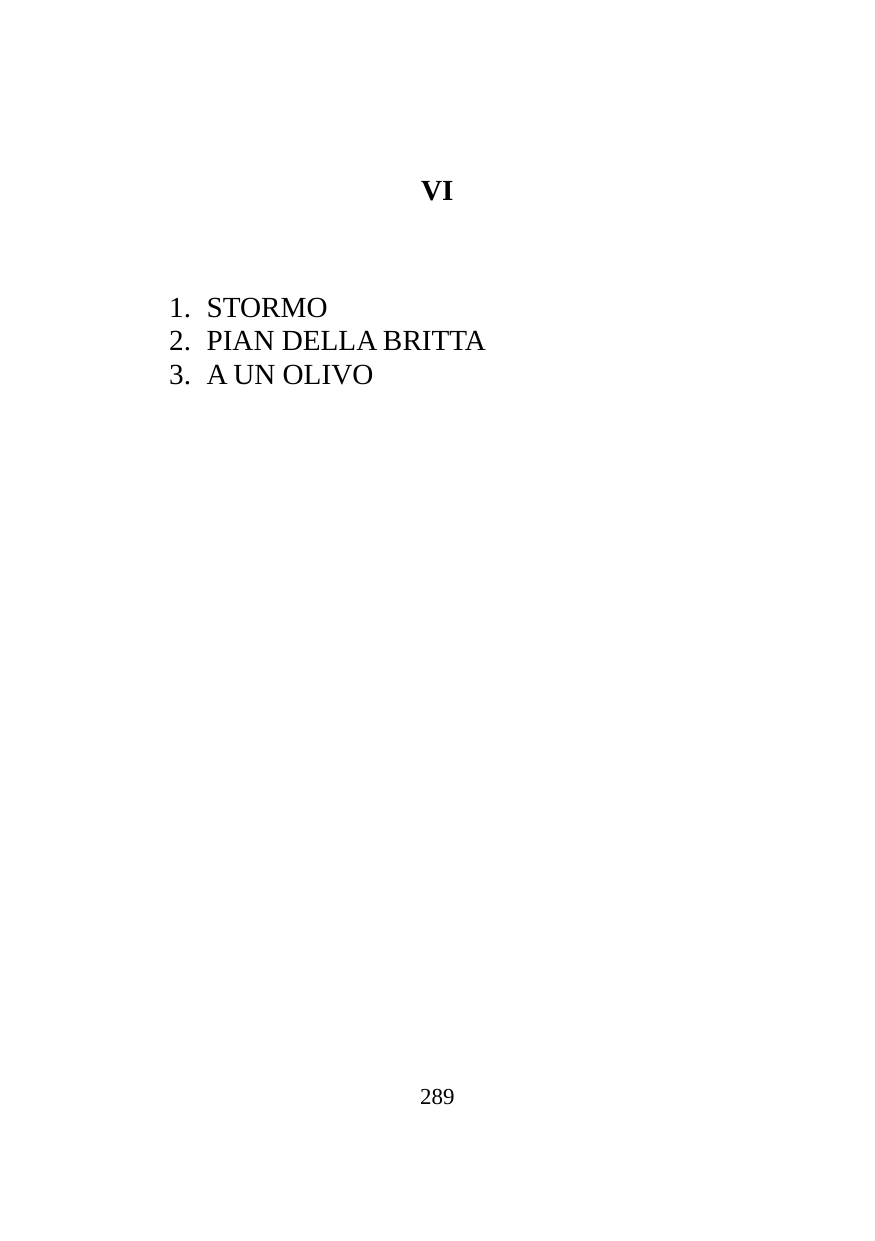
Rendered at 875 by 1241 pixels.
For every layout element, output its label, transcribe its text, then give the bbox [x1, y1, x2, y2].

list A UN OLIVO [169, 357, 768, 390]
subtitle VI [106, 173, 768, 207]
list STORMO [169, 290, 768, 323]
list PIAN DELLA BRITTA [169, 323, 768, 357]
